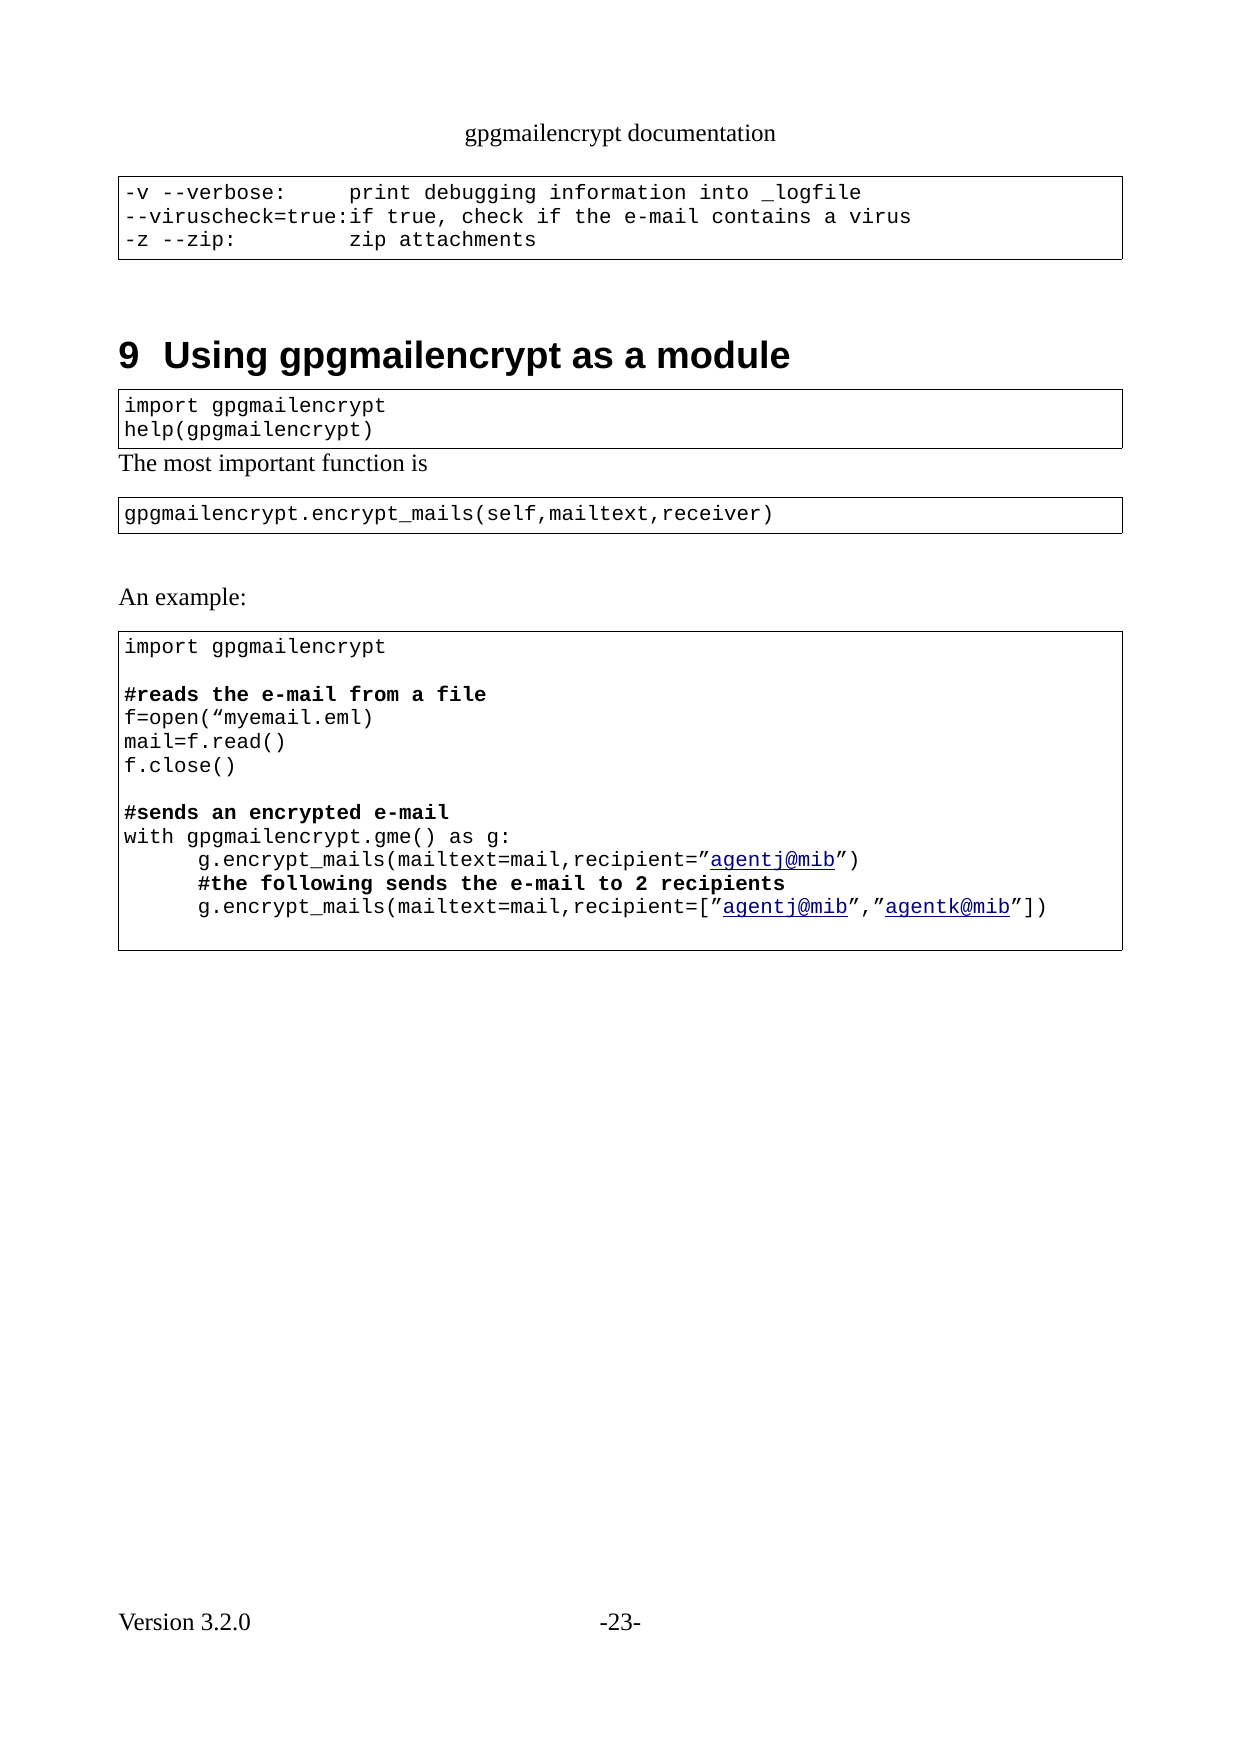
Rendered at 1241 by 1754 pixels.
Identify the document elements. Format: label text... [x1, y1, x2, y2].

table_header import gpgmailencrypt help(gpgmailencrypt) [119, 390, 1122, 448]
text The most important function is [118, 449, 1122, 477]
table_header import gpgmailencrypt #reads the e-mail from a file f=open(“myemail.eml) mail=f.read() f.close() #sends an encrypted e-mail with gpgmailencrypt.gme() as g: g.encrypt_mails(mailtext=mail,recipient=”agentj@mib”) #the following sends the e-mail to 2 recipients g.encrypt_mails(mailtext=mail,recipient=[”agentj@mib”,”agentk@mib”]) [119, 632, 1122, 949]
text An example: [118, 582, 1122, 610]
table_header -v --verbose: print debugging information into _logfile --viruscheck=true:if true, check if the e-mail contains a virus -z --zip: zip attachments [119, 177, 1122, 259]
table_header gpgmailencrypt.encrypt_mails(self,mailtext,receiver) [119, 498, 1122, 532]
subtitle Using gpgmailencrypt as a module [118, 333, 1122, 377]
